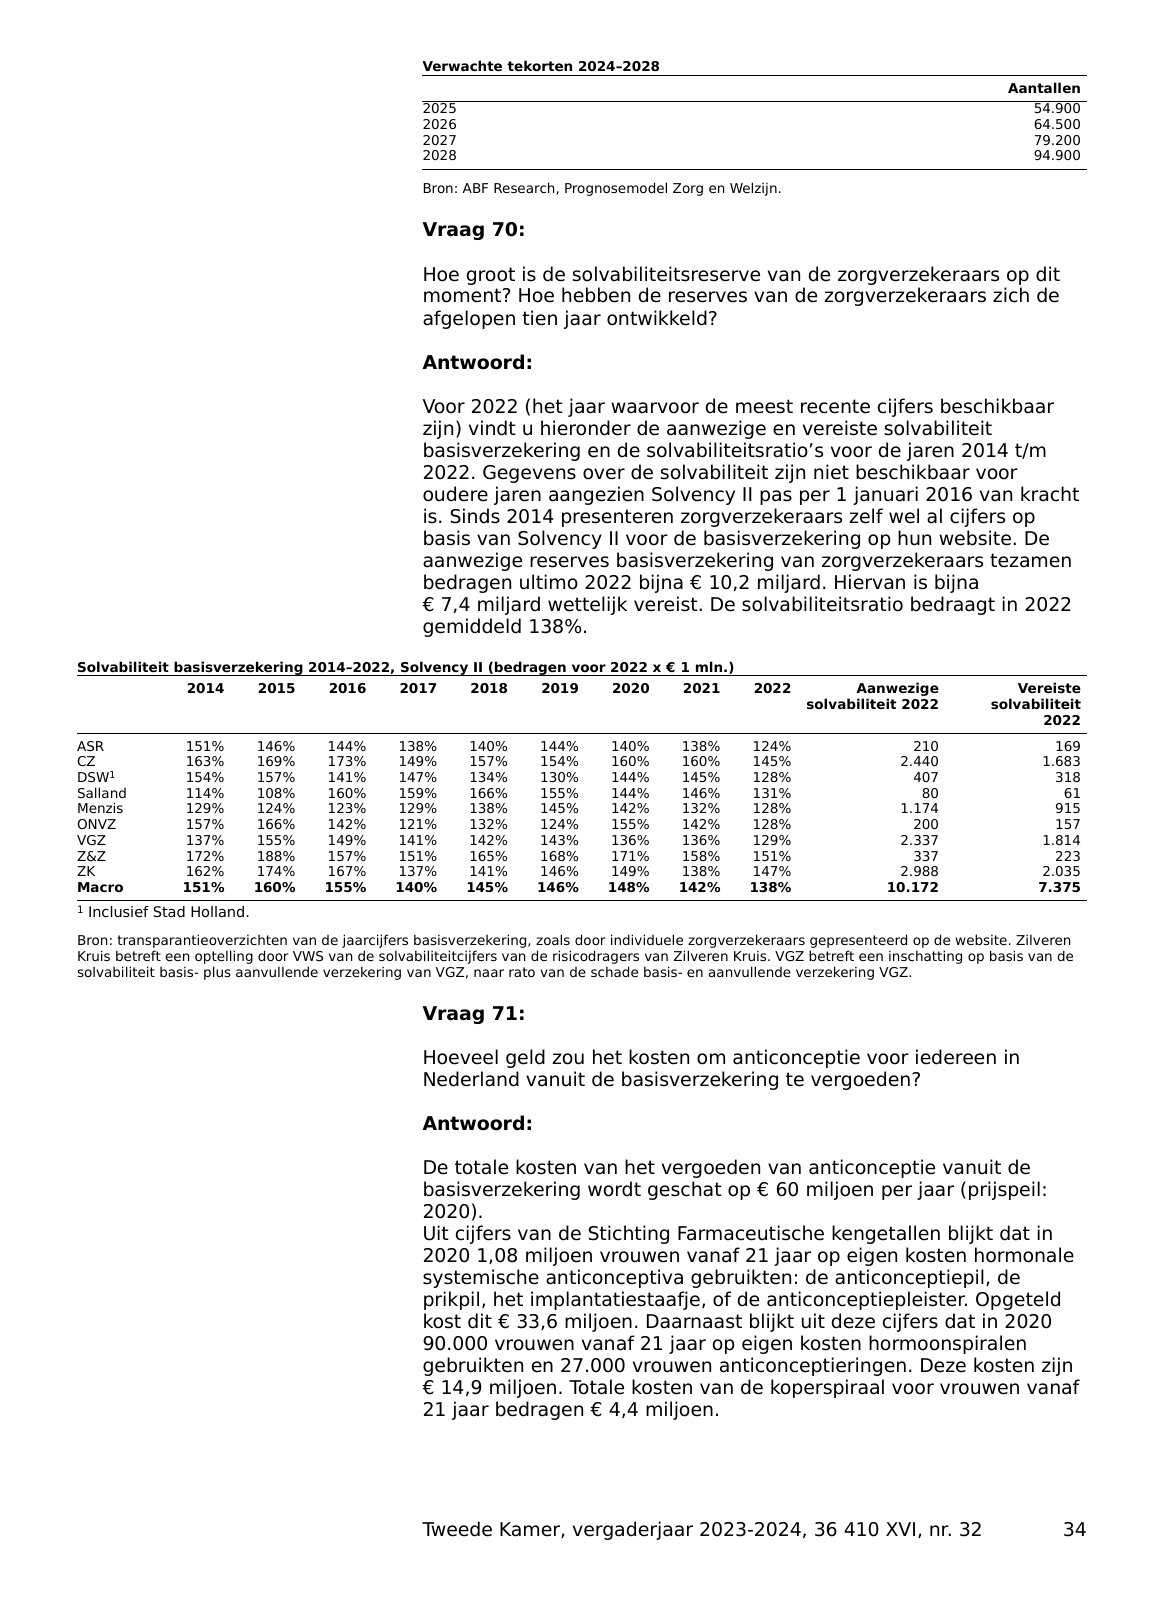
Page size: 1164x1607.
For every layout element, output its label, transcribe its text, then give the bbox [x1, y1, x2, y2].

table_cell 129% [726, 833, 797, 848]
table_header Solvabiliteit basisverzekering 2014–2022, Solvency II (bedragen voor 2022 x € 1 mln.) [77, 659, 1087, 675]
table_cell 136% [585, 833, 655, 848]
table_cell Bron: ABF Research, Prognosemodel Zorg en Welzijn. [422, 170, 1087, 197]
table_cell 172% [159, 849, 230, 864]
table_cell 2.988 [797, 864, 945, 880]
table_cell 148% [585, 880, 655, 900]
subtitle Vraag 70: [422, 219, 1087, 241]
table_cell 188% [230, 849, 301, 864]
table_cell ASR [77, 734, 159, 754]
table_cell 169 [945, 734, 1087, 754]
table_cell 171% [585, 849, 655, 864]
table_cell DSW1 [77, 770, 159, 786]
table_cell 2014 [159, 676, 230, 733]
table_cell 166% [443, 786, 514, 801]
table_cell 157% [159, 817, 230, 833]
table_header Verwachte tekorten 2024–2028 [422, 59, 1087, 75]
table_cell 157% [443, 754, 514, 770]
table_cell 132% [655, 801, 726, 817]
table_cell 166% [230, 817, 301, 833]
table_cell [77, 676, 159, 733]
table_cell 2026 [422, 117, 717, 132]
table_cell CZ [77, 754, 159, 770]
table_cell 147% [372, 770, 443, 786]
table_cell 2021 [655, 676, 726, 733]
table_cell 136% [655, 833, 726, 848]
table_cell 142% [301, 817, 372, 833]
table_cell 223 [945, 849, 1087, 864]
table_cell ZK [77, 864, 159, 880]
table_cell Salland [77, 786, 159, 801]
table_cell 142% [655, 880, 726, 900]
table_cell 407 [797, 770, 945, 786]
table_cell 157 [945, 817, 1087, 833]
table_cell 2019 [514, 676, 584, 733]
table_cell 2027 [422, 133, 717, 148]
table_cell 151% [372, 849, 443, 864]
text Hoe groot is de solvabiliteitsreserve van de zorgverzekeraars op dit moment? Hoe hebben de reserves van de zorgverzekeraars zich de afgelopen tien jaar ontwikkeld? [422, 263, 1087, 329]
table_cell 162% [159, 864, 230, 880]
table_cell 138% [443, 801, 514, 817]
table_cell 160% [655, 754, 726, 770]
table_cell 155% [230, 833, 301, 848]
table_cell 145% [655, 770, 726, 786]
table_cell 142% [443, 833, 514, 848]
table_cell 151% [726, 849, 797, 864]
table_cell 200 [797, 817, 945, 833]
table_cell 163% [159, 754, 230, 770]
table_cell 94.900 [718, 148, 1087, 168]
table_cell 174% [230, 864, 301, 880]
table_cell Z&Z [77, 849, 159, 864]
table_cell 54.900 [718, 102, 1087, 117]
table_cell 144% [585, 786, 655, 801]
table_cell 61 [945, 786, 1087, 801]
table_cell 1 Inclusief Stad Holland. Bron: transparantieoverzichten van de jaarcijfers basisverzekering, zoals door individuele zorgverzekeraars gepresenteerd op de website. Zilveren Kruis betreft een optelling door VWS van de solvabiliteitcijfers van de risicodragers van Zilveren Kruis. VGZ betreft een inschatting op basis van de solvabiliteit basis- plus aanvullende verzekering van VGZ, naar rato van de schade basis- en aanvullende verzekering VGZ. [77, 901, 1087, 980]
table_cell 159% [372, 786, 443, 801]
table_cell 2020 [585, 676, 655, 733]
table_cell 160% [585, 754, 655, 770]
table_cell 124% [230, 801, 301, 817]
table_cell Aanwezige solvabiliteit 2022 [797, 676, 945, 733]
table_cell 10.172 [797, 880, 945, 900]
table_cell 158% [655, 849, 726, 864]
table_cell ONVZ [77, 817, 159, 833]
text Hoeveel geld zou het kosten om anticonceptie voor iedereen in Nederland vanuit de basisverzekering te vergoeden? [422, 1047, 1087, 1091]
table_cell 128% [726, 817, 797, 833]
table_cell 2018 [443, 676, 514, 733]
table_cell 160% [230, 880, 301, 900]
table_cell 2016 [301, 676, 372, 733]
table_cell 123% [301, 801, 372, 817]
table_cell 114% [159, 786, 230, 801]
table_cell Menzis [77, 801, 159, 817]
text Voor 2022 (het jaar waarvoor de meest recente cijfers beschikbaar zijn) vindt u hieronder de aanwezige en vereiste solvabiliteit basisverzekering en de solvabiliteitsratio’s voor de jaren 2014 t/m 2022. Gegevens over de solvabiliteit zijn niet beschikbaar voor oudere jaren aangezien Solvency II pas per 1 januari 2016 van kracht is. Sinds 2014 presenteren zorgverzekeraars zelf wel al cijfers op basis van Solvency II voor de basisverzekering op hun website. De aanwezige reserves basisverzekering van zorgverzekeraars tezamen bedragen ultimo 2022 bijna € 10,2 miljard. Hiervan is bijna € 7,4 miljard wettelijk vereist. De solvabiliteitsratio bedraagt in 2022 gemiddeld 138%. [422, 396, 1087, 637]
table_cell 2022 [726, 676, 797, 733]
table_cell 2.337 [797, 833, 945, 848]
table_cell 173% [301, 754, 372, 770]
table_cell 1.683 [945, 754, 1087, 770]
table_cell 210 [797, 734, 945, 754]
table_cell VGZ [77, 833, 159, 848]
table_cell 151% [159, 880, 230, 900]
table_cell 141% [301, 770, 372, 786]
table_cell 140% [372, 880, 443, 900]
table_cell 146% [514, 864, 584, 880]
table_cell 138% [655, 734, 726, 754]
table_cell Aantallen [718, 76, 1087, 101]
table_cell 128% [726, 801, 797, 817]
table_cell 151% [159, 734, 230, 754]
table_cell 140% [585, 734, 655, 754]
table_cell 2.440 [797, 754, 945, 770]
table_cell 2025 [422, 102, 717, 117]
table_cell 157% [301, 849, 372, 864]
table_cell 149% [301, 833, 372, 848]
table_cell 155% [301, 880, 372, 900]
subtitle Antwoord: [422, 352, 1087, 373]
table_cell 138% [726, 880, 797, 900]
table_cell 108% [230, 786, 301, 801]
table_cell 134% [443, 770, 514, 786]
table_cell 7.375 [945, 880, 1087, 900]
table_cell 144% [514, 734, 584, 754]
table_cell 131% [726, 786, 797, 801]
table_cell 145% [726, 754, 797, 770]
table_cell 128% [726, 770, 797, 786]
table_cell 137% [159, 833, 230, 848]
table_cell 129% [159, 801, 230, 817]
table_cell 155% [585, 817, 655, 833]
table_cell 1.814 [945, 833, 1087, 848]
table_cell 154% [514, 754, 584, 770]
subtitle Vraag 71: [422, 1002, 1087, 1024]
table_cell 121% [372, 817, 443, 833]
table_cell 140% [443, 734, 514, 754]
table_cell 1.174 [797, 801, 945, 817]
table_cell 130% [514, 770, 584, 786]
table_cell 144% [301, 734, 372, 754]
table_cell 145% [443, 880, 514, 900]
text De totale kosten van het vergoeden van anticonceptie vanuit de basisverzekering wordt geschat op € 60 miljoen per jaar (prijspeil: 2020). [422, 1157, 1087, 1223]
table_cell 79.200 [718, 133, 1087, 148]
table_cell 155% [514, 786, 584, 801]
table_cell 146% [655, 786, 726, 801]
table_cell 2015 [230, 676, 301, 733]
table_cell Macro [77, 880, 159, 900]
table_cell 143% [514, 833, 584, 848]
table_cell 165% [443, 849, 514, 864]
table_cell 149% [585, 864, 655, 880]
table_cell 146% [514, 880, 584, 900]
table_cell 124% [726, 734, 797, 754]
table_cell Vereiste solvabiliteit 2022 [945, 676, 1087, 733]
table_cell 129% [372, 801, 443, 817]
table_cell 167% [301, 864, 372, 880]
table_cell 318 [945, 770, 1087, 786]
table_cell 160% [301, 786, 372, 801]
table_cell 149% [372, 754, 443, 770]
subtitle Antwoord: [422, 1113, 1087, 1135]
table_cell 337 [797, 849, 945, 864]
table_cell 141% [443, 864, 514, 880]
table_cell 2017 [372, 676, 443, 733]
table_cell 147% [726, 864, 797, 880]
table_cell 124% [514, 817, 584, 833]
table_cell 154% [159, 770, 230, 786]
table_cell 145% [514, 801, 584, 817]
table_cell 2028 [422, 148, 717, 168]
table_cell 144% [585, 770, 655, 786]
table_cell [422, 76, 717, 101]
table_cell 169% [230, 754, 301, 770]
table_cell 915 [945, 801, 1087, 817]
table_cell 141% [372, 833, 443, 848]
table_cell 168% [514, 849, 584, 864]
table_cell 64.500 [718, 117, 1087, 132]
table_cell 142% [655, 817, 726, 833]
table_cell 138% [655, 864, 726, 880]
table_cell 146% [230, 734, 301, 754]
table_cell 137% [372, 864, 443, 880]
table_cell 157% [230, 770, 301, 786]
table_cell 142% [585, 801, 655, 817]
text Uit cijfers van de Stichting Farmaceutische kengetallen blijkt dat in 2020 1,08 miljoen vrouwen vanaf 21 jaar op eigen kosten hormonale systemische anticonceptiva gebruikten: de anticonceptiepil, de prikpil, het implantatiestaafje, of de anticonceptiepleister. Opgeteld kost dit € 33,6 miljoen. Daarnaast blijkt uit deze cijfers dat in 2020 90.000 vrouwen vanaf 21 jaar op eigen kosten hormoonspiralen gebruikten en 27.000 vrouwen anticonceptieringen. Deze kosten zijn € 14,9 miljoen. Totale kosten van de koperspiraal voor vrouwen vanaf 21 jaar bedragen € 4,4 miljoen. [422, 1223, 1087, 1421]
table_cell 132% [443, 817, 514, 833]
table_cell 80 [797, 786, 945, 801]
table_cell 138% [372, 734, 443, 754]
table_cell 2.035 [945, 864, 1087, 880]
